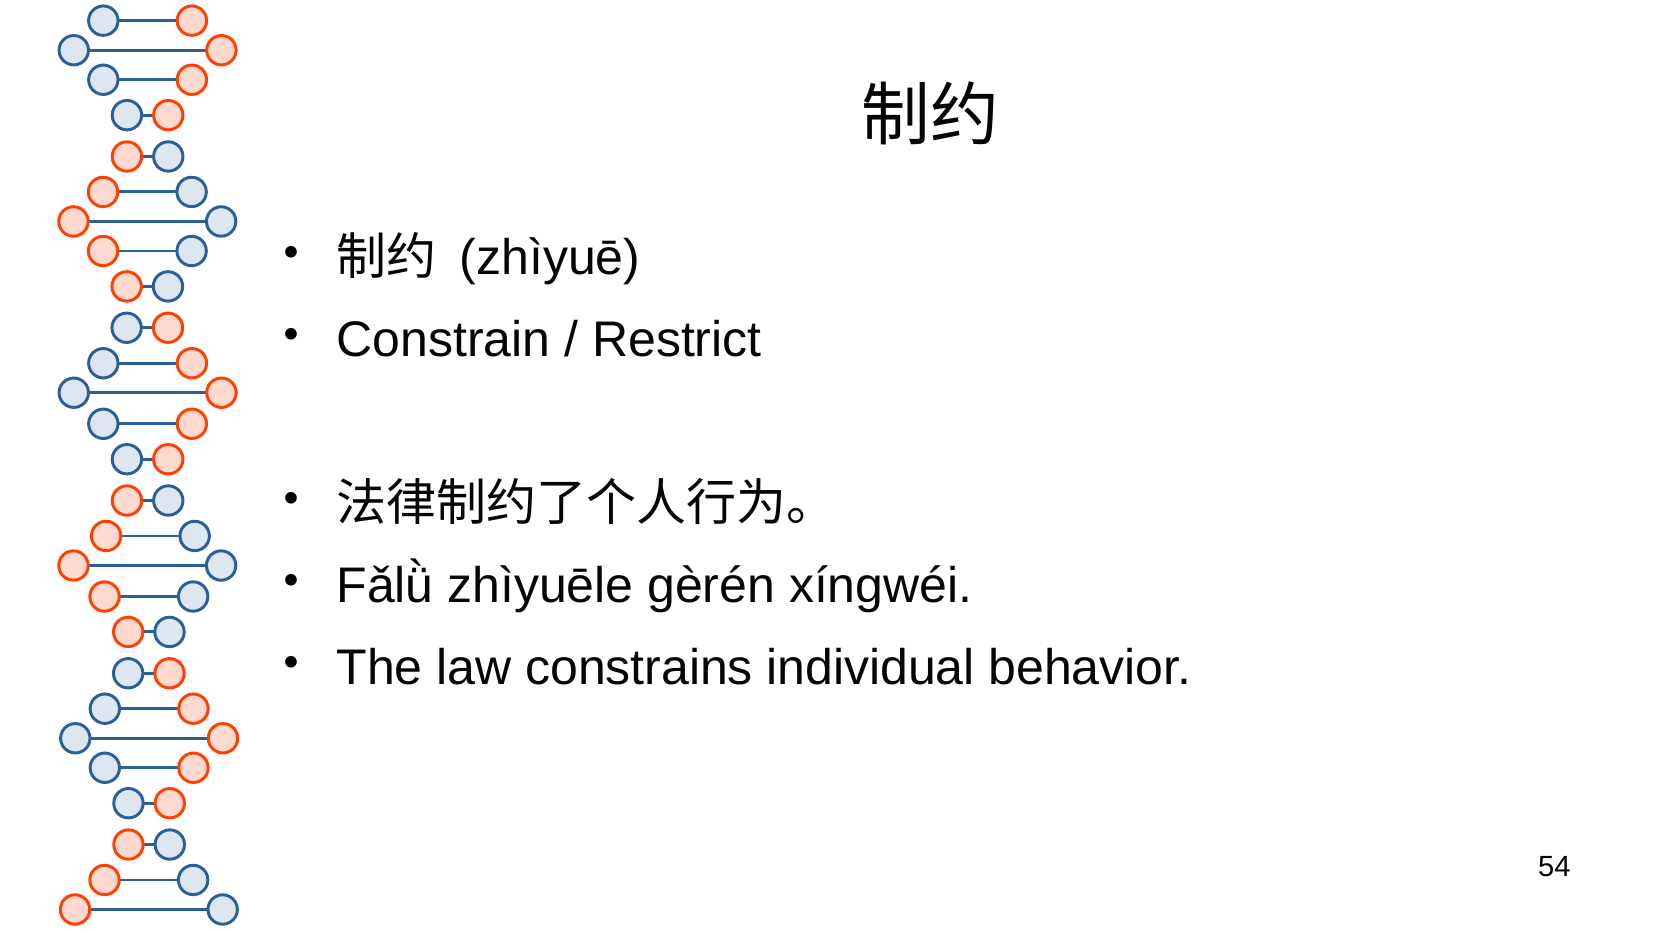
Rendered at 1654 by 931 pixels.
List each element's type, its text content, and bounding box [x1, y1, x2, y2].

list 制约 (zhìyuē) Constrain / Restrict 法律制约了个人行为。 Fǎlǜ zhìyuēle gèrén xíngwéi. The law constrains individual behavior. [265, 224, 1595, 764]
title 制约 [265, 35, 1595, 189]
